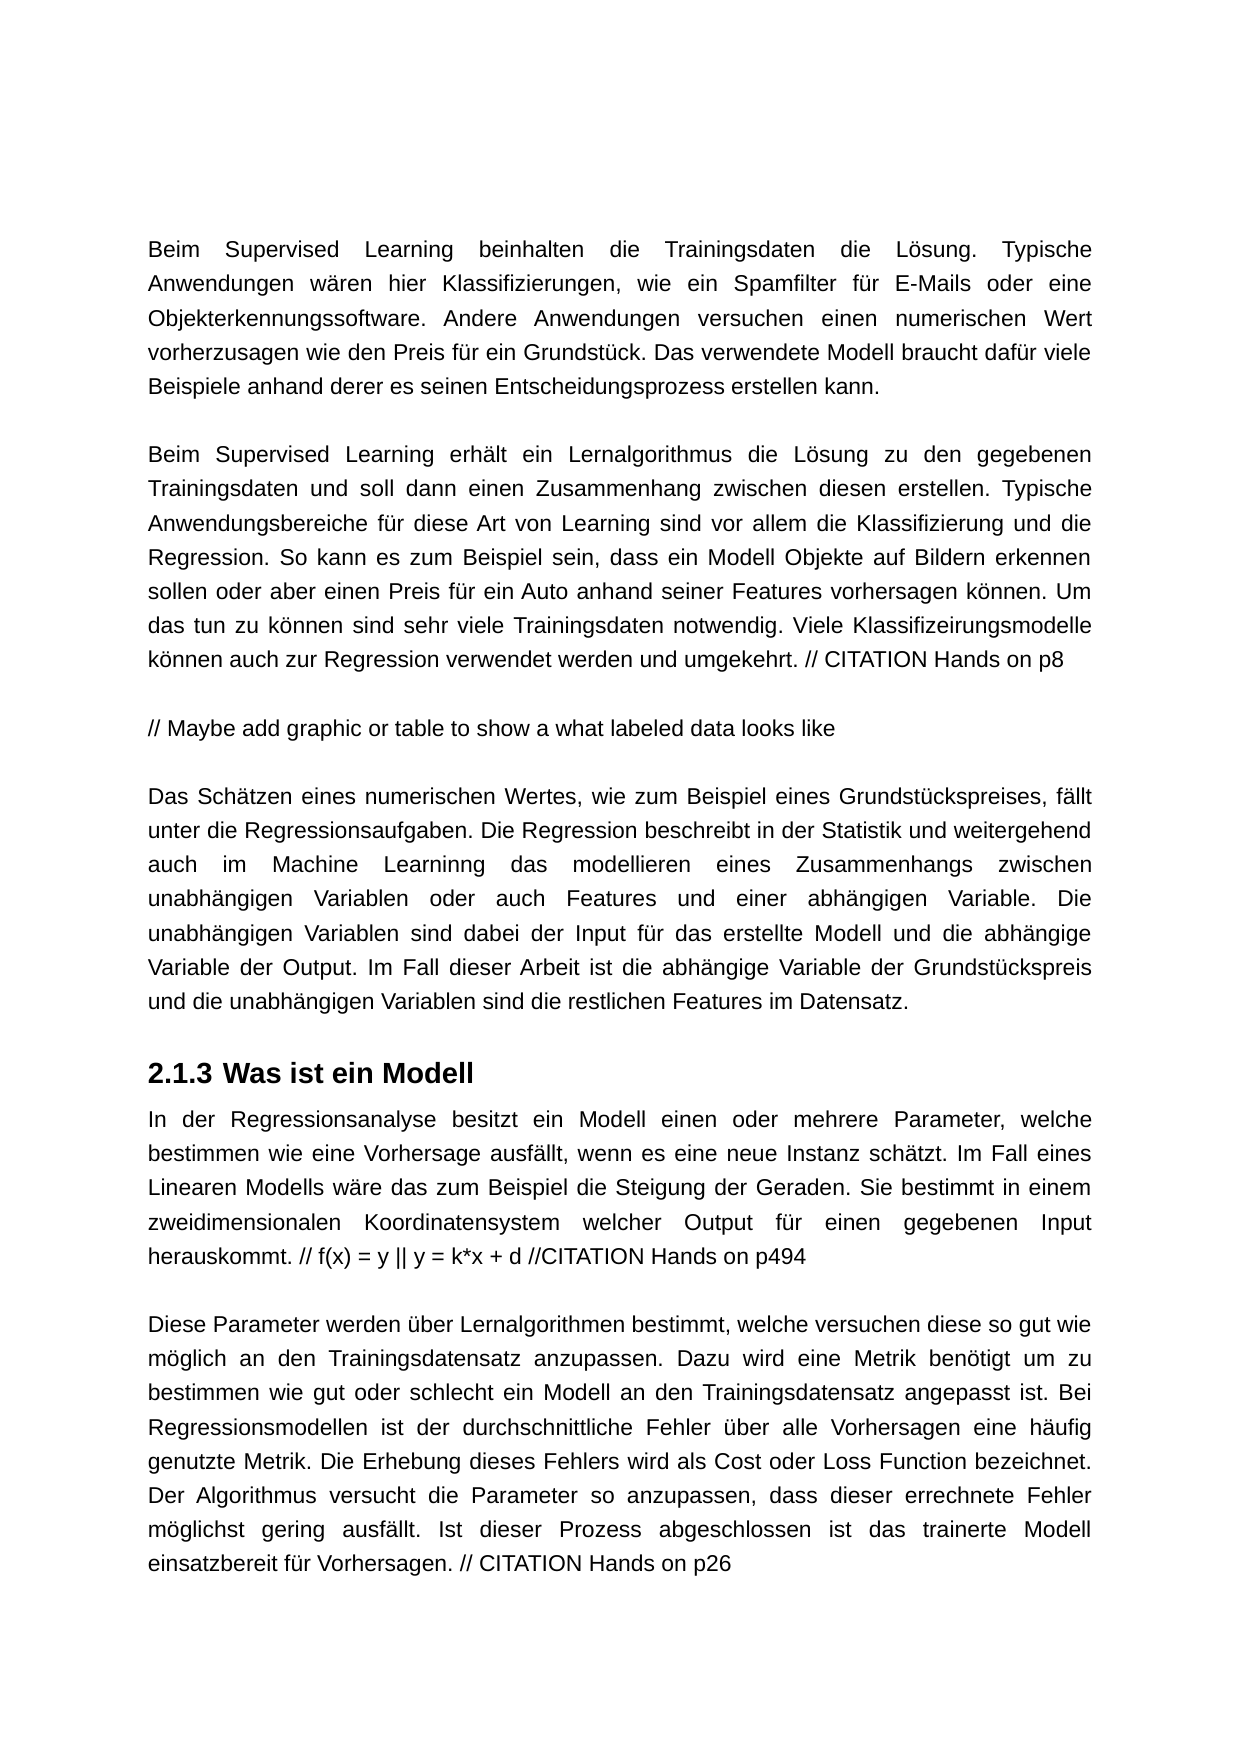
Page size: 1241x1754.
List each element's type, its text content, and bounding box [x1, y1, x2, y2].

text In der Regressionsanalyse besitzt ein Modell einen oder mehrere Parameter, welche bestimmen wie eine Vorhersage ausfällt, wenn es eine neue Instanz schätzt. Im Fall eines Linearen Modells wäre das zum Beispiel die Steigung der Geraden. Sie bestimmt in einem zweidimensionalen Koordinatensystem welcher Output für einen gegebenen Input herauskommt. // f(x) = y || y = k*x + d //CITATION Hands on p494 [148, 1106, 1092, 1269]
subtitle Was ist ein Modell [148, 1056, 1092, 1090]
text Diese Parameter werden über Lernalgorithmen bestimmt, welche versuchen diese so gut wie möglich an den Trainingsdatensatz anzupassen. Dazu wird eine Metrik benötigt um zu bestimmen wie gut oder schlecht ein Modell an den Trainingsdatensatz angepasst ist. Bei Regressionsmodellen ist der durchschnittliche Fehler über alle Vorhersagen eine häufig genutzte Metrik. Die Erhebung dieses Fehlers wird als Cost oder Loss Function bezeichnet. Der Algorithmus versucht die Parameter so anzupassen, dass dieser errechnete Fehler möglichst gering ausfällt. Ist dieser Prozess abgeschlossen ist das trainerte Modell einsatzbereit für Vorhersagen. // CITATION Hands on p26 [148, 1311, 1092, 1577]
text Beim Supervised Learning erhält ein Lernalgorithmus die Lösung zu den gegebenen Trainingsdaten und soll dann einen Zusammenhang zwischen diesen erstellen. Typische Anwendungsbereiche für diese Art von Learning sind vor allem die Klassifizierung und die Regression. So kann es zum Beispiel sein, dass ein Modell Objekte auf Bildern erkennen sollen oder aber einen Preis für ein Auto anhand seiner Features vorhersagen können. Um das tun zu können sind sehr viele Trainingsdaten notwendig. Viele Klassifizeirungsmodelle können auch zur Regression verwendet werden und umgekehrt. // CITATION Hands on p8 [148, 441, 1092, 673]
text Das Schätzen eines numerischen Wertes, wie zum Beispiel eines Grundstückspreises, fällt unter die Regressionsaufgaben. Die Regression beschreibt in der Statistik und weitergehend auch im Machine Learninng das modellieren eines Zusammenhangs zwischen unabhängigen Variablen oder auch Features und einer abhängigen Variable. Die unabhängigen Variablen sind dabei der Input für das erstellte Modell und die abhängige Variable der Output. Im Fall dieser Arbeit ist die abhängige Variable der Grundstückspreis und die unabhängigen Variablen sind die restlichen Features im Datensatz. [148, 783, 1092, 1014]
text // Maybe add graphic or table to show a what labeled data looks like [148, 714, 1092, 741]
text Beim Supervised Learning beinhalten die Trainingsdaten die Lösung. Typische Anwendungen wären hier Klassifizierungen, wie ein Spamfilter für E-Mails oder eine Objekterkennungssoftware. Andere Anwendungen versuchen einen numerischen Wert vorherzusagen wie den Preis für ein Grundstück. Das verwendete Modell braucht dafür viele Beispiele anhand derer es seinen Entscheidungsprozess erstellen kann. [148, 236, 1092, 399]
